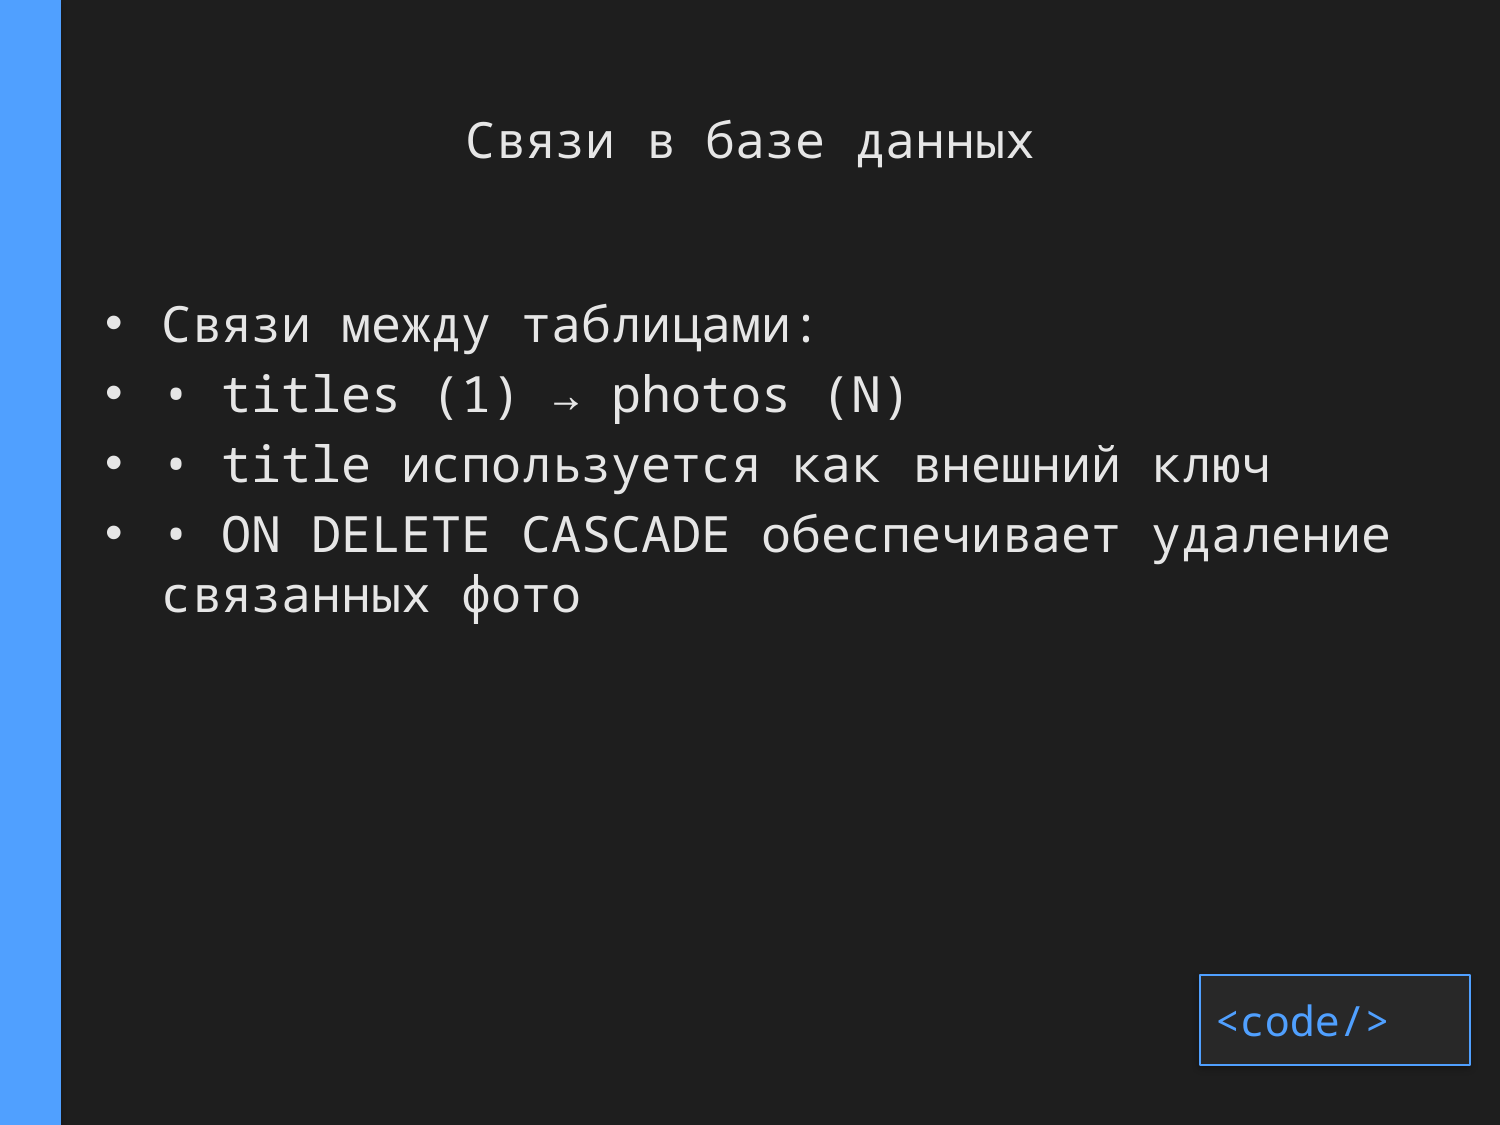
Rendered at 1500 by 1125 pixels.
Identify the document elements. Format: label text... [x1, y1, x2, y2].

list Связи между таблицами: • titles (1) → photos (N) • title используется как внешний ключ • ON DELETE CASCADE обеспечивает удаление связанных фото [75, 262, 1425, 1005]
text_box [0, 0, 60, 1125]
title Связи в базе данных [75, 45, 1425, 233]
text_box [1199, 974, 1470, 1065]
